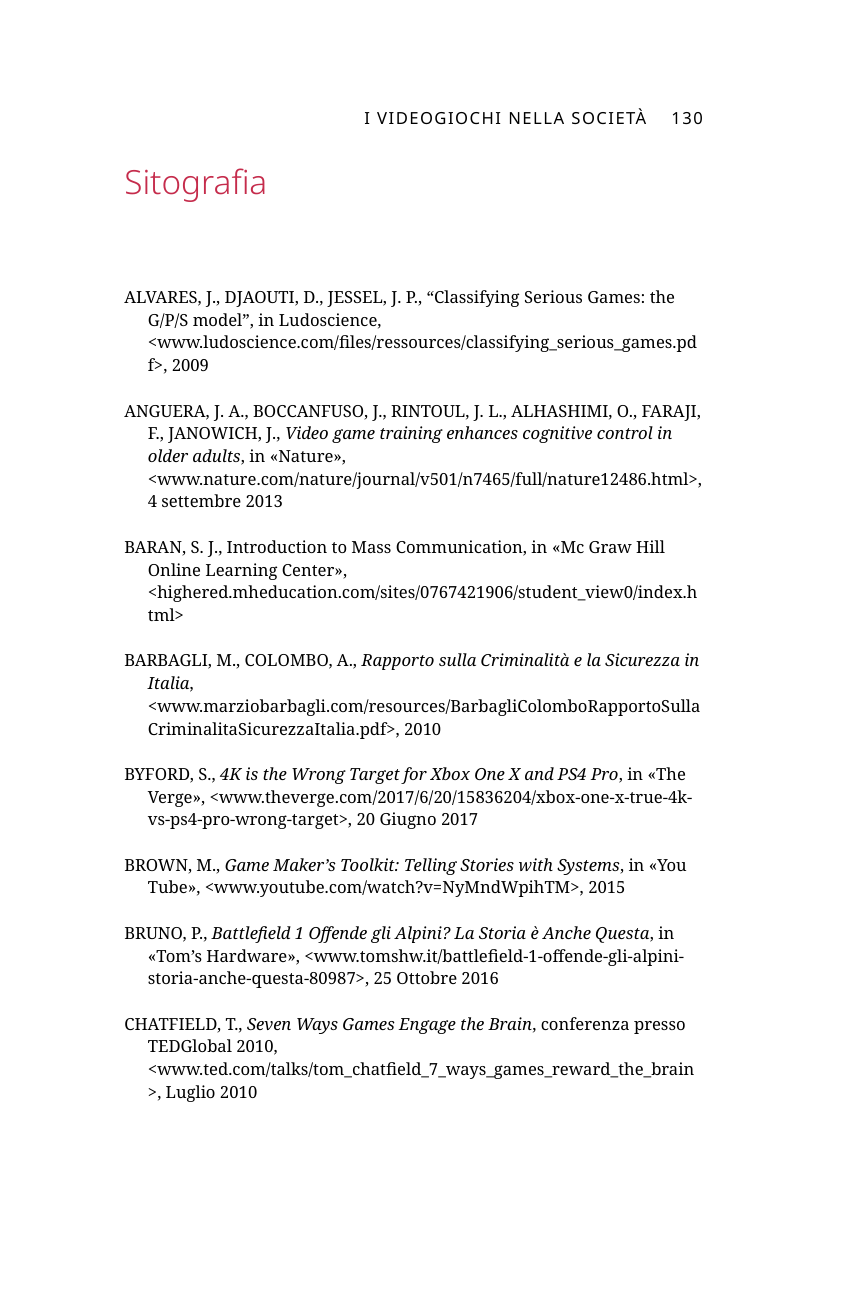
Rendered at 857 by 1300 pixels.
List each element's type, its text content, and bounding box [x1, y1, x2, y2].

text ANGUERA, J. A., BOCCANFUSO, J., RINTOUL, J. L., ALHASHIMI, O., FARAJI, F., JANOWICH, J., Video game training enhances cognitive control in older adults, in «Nature», <www.nature.com/nature/journal/v501/n7465/full/nature12486.html>, 4 settembre 2013 [124, 399, 703, 513]
text BROWN, M., Game Maker’s Toolkit: Telling Stories with Systems, in «You Tube», <www.youtube.com/watch?v=NyMndWpihTM>, 2015 [124, 853, 703, 899]
text BYFORD, S., 4K is the Wrong Target for Xbox One X and PS4 Pro, in «The Verge», <www.theverge.com/2017/6/20/15836204/xbox-one-x-true-4k-vs-ps4-pro-wrong-target>, 20 Giugno 2017 [124, 762, 703, 831]
subtitle Sitografia [124, 158, 703, 204]
text BARBAGLI, M., COLOMBO, A., Rapporto sulla Criminalità e la Sicurezza in Italia, <www.marziobarbagli.com/resources/BarbagliColomboRapportoSullaCriminalitaSicurezzaItalia.pdf>, 2010 [124, 649, 703, 740]
text CHATFIELD, T., Seven Ways Games Engage the Brain, conferenza presso TEDGlobal 2010, <www.ted.com/talks/tom_chatfield_7_ways_games_reward_the_brain>, Luglio 2010 [124, 1012, 703, 1103]
text BARAN, S. J., Introduction to Mass Communication, in «Mc Graw Hill Online Learning Center», <highered.mheducation.com/sites/0767421906/student_view0/index.html> [124, 535, 703, 626]
text BRUNO, P., Battlefield 1 Offende gli Alpini? La Storia è Anche Questa, in «Tom’s Hardware», <www.tomshw.it/battlefield-1-offende-gli-alpini-storia-anche-questa-80987>, 25 Ottobre 2016 [124, 921, 703, 989]
text ALVARES, J., DJAOUTI, D., JESSEL, J. P., “Classifying Serious Games: the G/P/S model”, in Ludoscience, <www.ludoscience.com/files/ressources/classifying_serious_games.pdf>, 2009 [124, 286, 703, 376]
